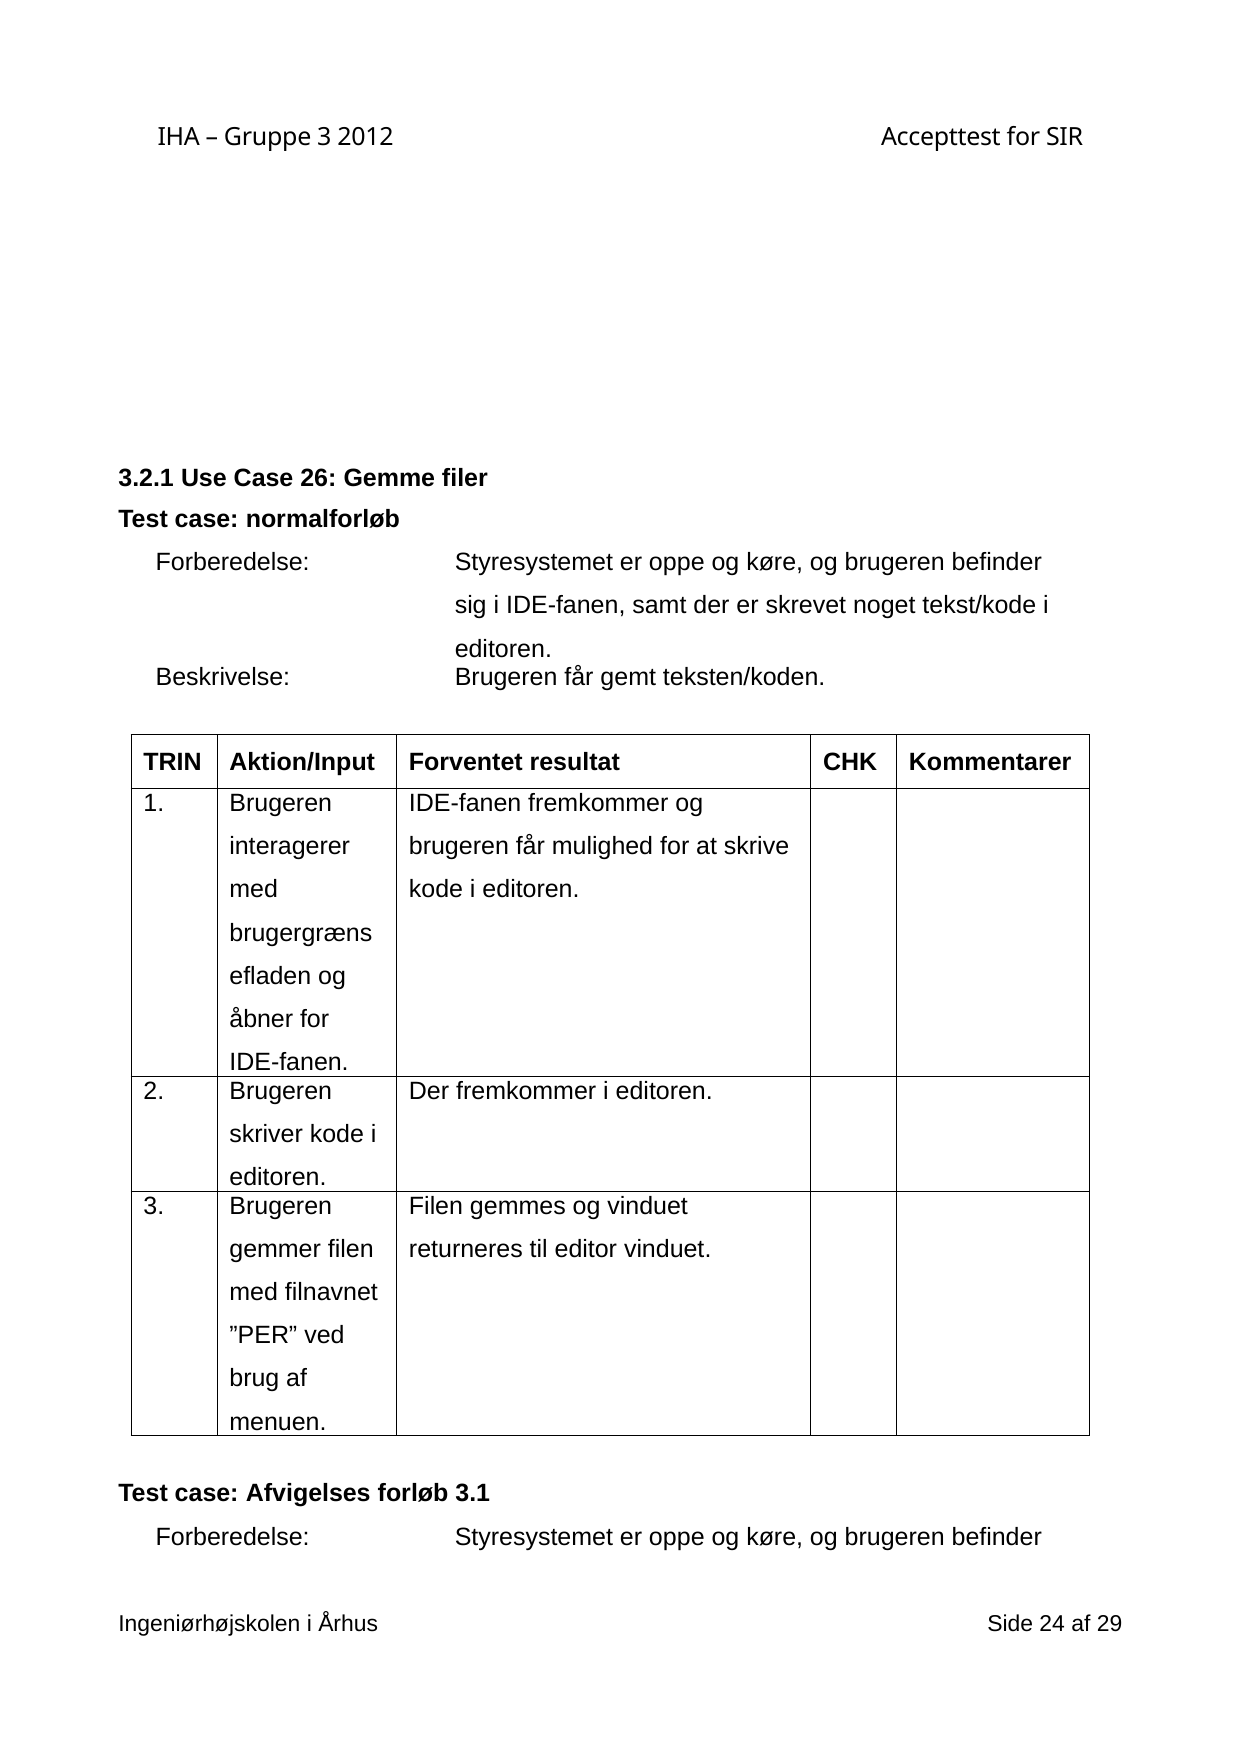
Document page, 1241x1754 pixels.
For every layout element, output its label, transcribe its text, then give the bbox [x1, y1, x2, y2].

table_cell [132, 789, 217, 1076]
table_cell Filen gemmes og vinduet returneres til editor vinduet. [397, 1192, 810, 1435]
table_cell Der fremkommer i editoren. [397, 1077, 810, 1191]
table_header Forberedelse: [144, 1522, 443, 1550]
table_cell Brugeren skriver kode i editoren. [218, 1077, 396, 1191]
table_cell Brugeren gemmer filen med filnavnet ”PER” ved brug af menuen. [218, 1192, 396, 1435]
table_header Forventet resultat [397, 735, 810, 788]
table_header TRIN [132, 735, 217, 788]
table_cell Brugeren interagerer med brugergrænsefladen og åbner for IDE-fanen. [218, 789, 396, 1076]
table_cell [811, 1192, 896, 1435]
table_cell [897, 789, 1089, 1076]
table_cell [897, 1192, 1089, 1435]
text Test case: Afvigelses forløb 3.1 [118, 1478, 1122, 1507]
table_cell [811, 1077, 896, 1191]
table_cell Brugeren får gemt teksten/koden. [443, 662, 1089, 691]
table_cell [811, 789, 896, 1076]
table_cell IDE-fanen fremkommer og brugeren får mulighed for at skrive kode i editoren. [397, 789, 810, 1076]
table_header Styresystemet er oppe og køre, og brugeren befinder [443, 1522, 1089, 1550]
subtitle 3.2.1 Use Case 26: Gemme filer [118, 463, 1122, 492]
table_header Aktion/Input [218, 735, 396, 788]
table_cell [897, 1077, 1089, 1191]
table_cell [132, 1077, 217, 1191]
table_cell Beskrivelse: [144, 662, 443, 691]
table_header Forberedelse: [144, 547, 443, 662]
table_cell [132, 1192, 217, 1435]
text Test case: normalforløb [118, 504, 1122, 533]
table_header CHK [811, 735, 896, 788]
table_header Kommentarer [897, 735, 1089, 788]
table_header Styresystemet er oppe og køre, og brugeren befinder sig i IDE-fanen, samt der er skrevet noget tekst/kode i editoren. [443, 547, 1089, 662]
